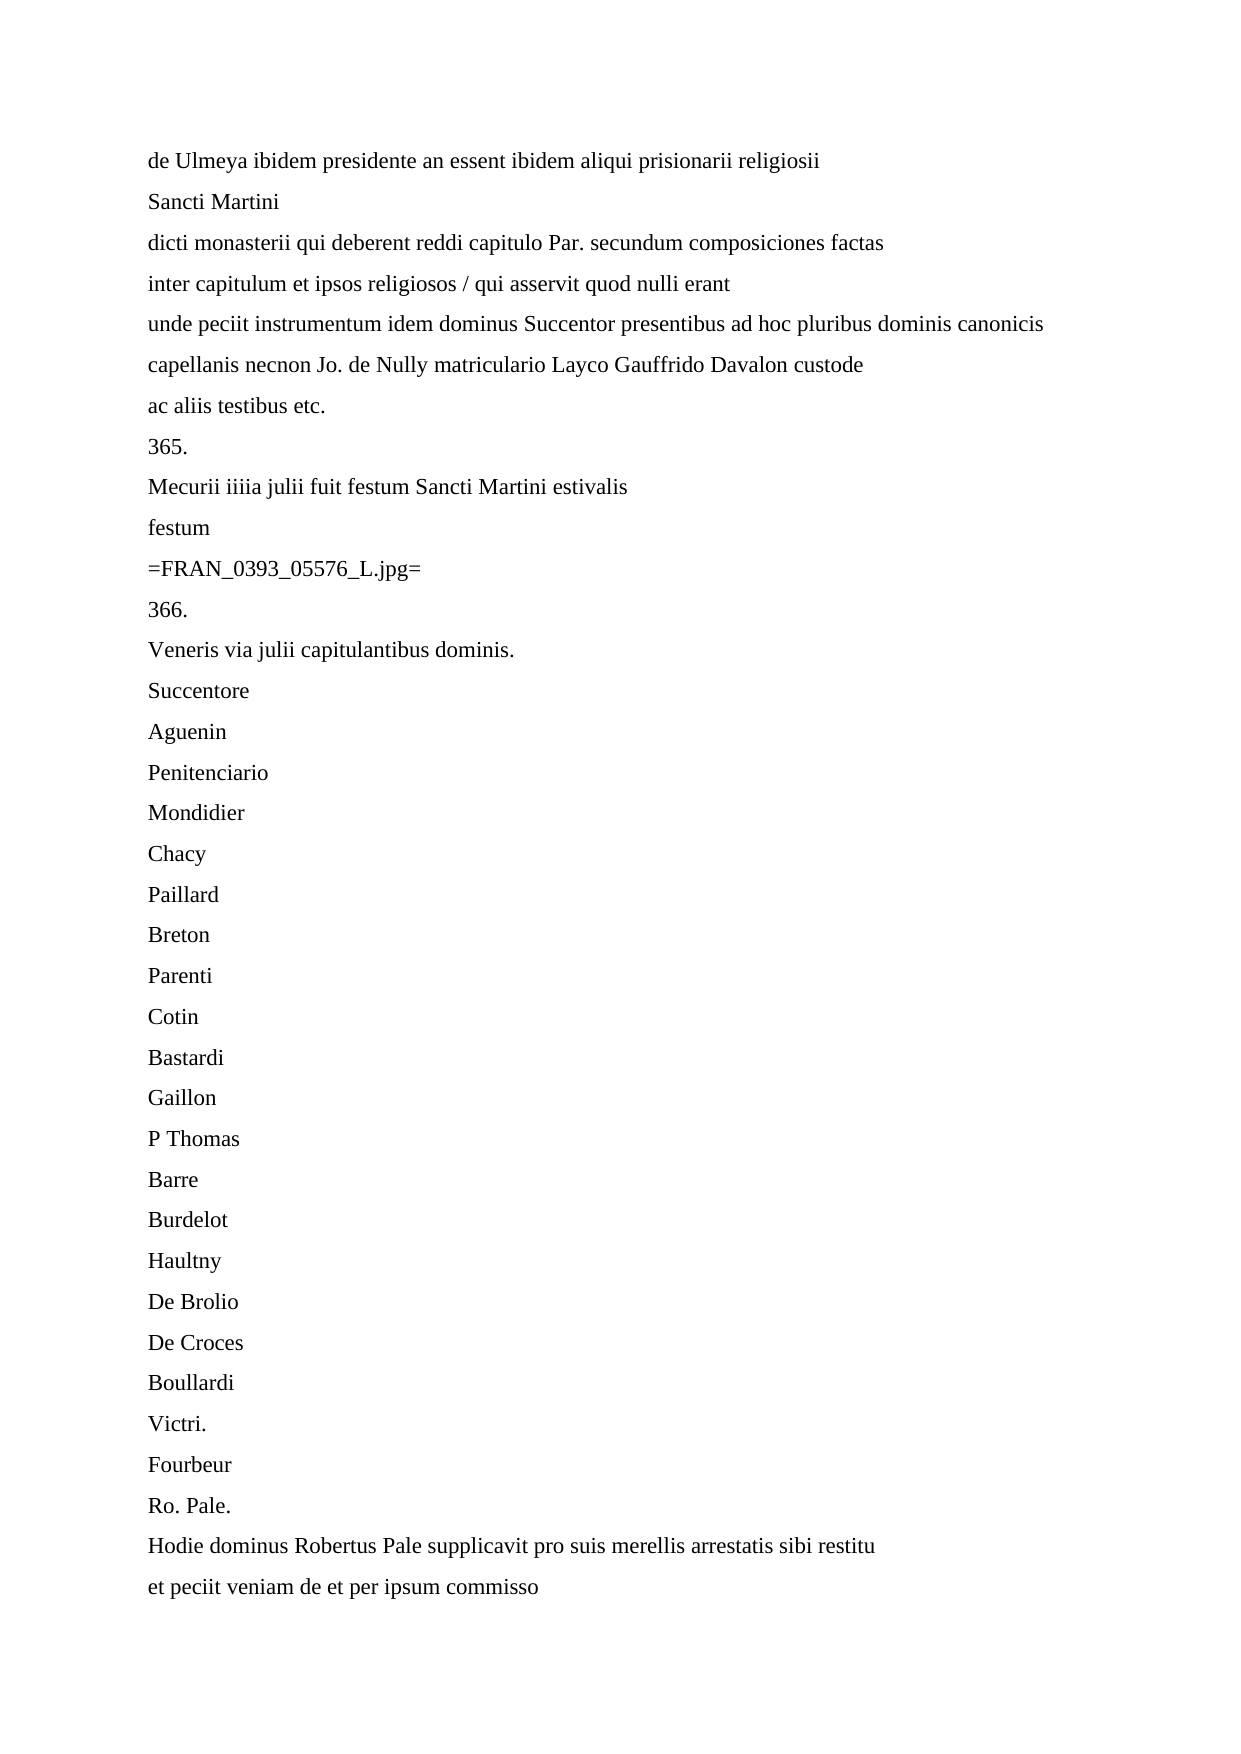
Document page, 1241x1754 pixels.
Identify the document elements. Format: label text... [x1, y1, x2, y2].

text Aguenin [148, 718, 1093, 744]
text Mondidier [148, 799, 1093, 826]
text Chacy [148, 840, 1093, 866]
text Fourbeur [148, 1451, 1093, 1477]
text capellanis necnon Jo. de Nully matriculario Layco Gauffrido Davalon custode [148, 351, 1093, 378]
text Barre [148, 1166, 1093, 1192]
text Victri. [148, 1410, 1093, 1437]
text Penitenciario [148, 758, 1093, 785]
text Burdelot [148, 1207, 1093, 1233]
text et peciit veniam de et per ipsum commisso [148, 1573, 1093, 1599]
text dicti monasterii qui deberent reddi capitulo Par. secundum composiciones factas [148, 229, 1093, 255]
text unde peciit instrumentum idem dominus Succentor presentibus ad hoc pluribus dominis canonicis [148, 311, 1093, 337]
text Paillard [148, 881, 1093, 907]
text Succentore [148, 677, 1093, 703]
text =FRAN_0393_05576_L.jpg= [148, 555, 1093, 581]
text inter capitulum et ipsos religiosos / qui asservit quod nulli erant [148, 270, 1093, 296]
text festum [148, 514, 1093, 541]
text Breton [148, 921, 1093, 948]
text De Croces [148, 1329, 1093, 1355]
text Veneris via julii capitulantibus dominis. [148, 636, 1093, 663]
text 366. [148, 596, 1093, 622]
text De Brolio [148, 1288, 1093, 1314]
text Haultny [148, 1247, 1093, 1274]
text Boullardi [148, 1369, 1093, 1396]
text Parenti [148, 962, 1093, 988]
text Sancti Martini [148, 188, 1093, 215]
text Cotin [148, 1003, 1093, 1029]
text Gaillon [148, 1084, 1093, 1111]
text Ro. Pale. [148, 1492, 1093, 1518]
text ac aliis testibus etc. [148, 392, 1093, 418]
text Hodie dominus Robertus Pale supplicavit pro suis merellis arrestatis sibi restitu [148, 1532, 1093, 1559]
text 365. [148, 433, 1093, 459]
text Mecurii iiiia julii fuit festum Sancti Martini estivalis [148, 473, 1093, 500]
text Bastardi [148, 1044, 1093, 1070]
text P Thomas [148, 1125, 1093, 1151]
text de Ulmeya ibidem presidente an essent ibidem aliqui prisionarii religiosii [148, 148, 1093, 174]
